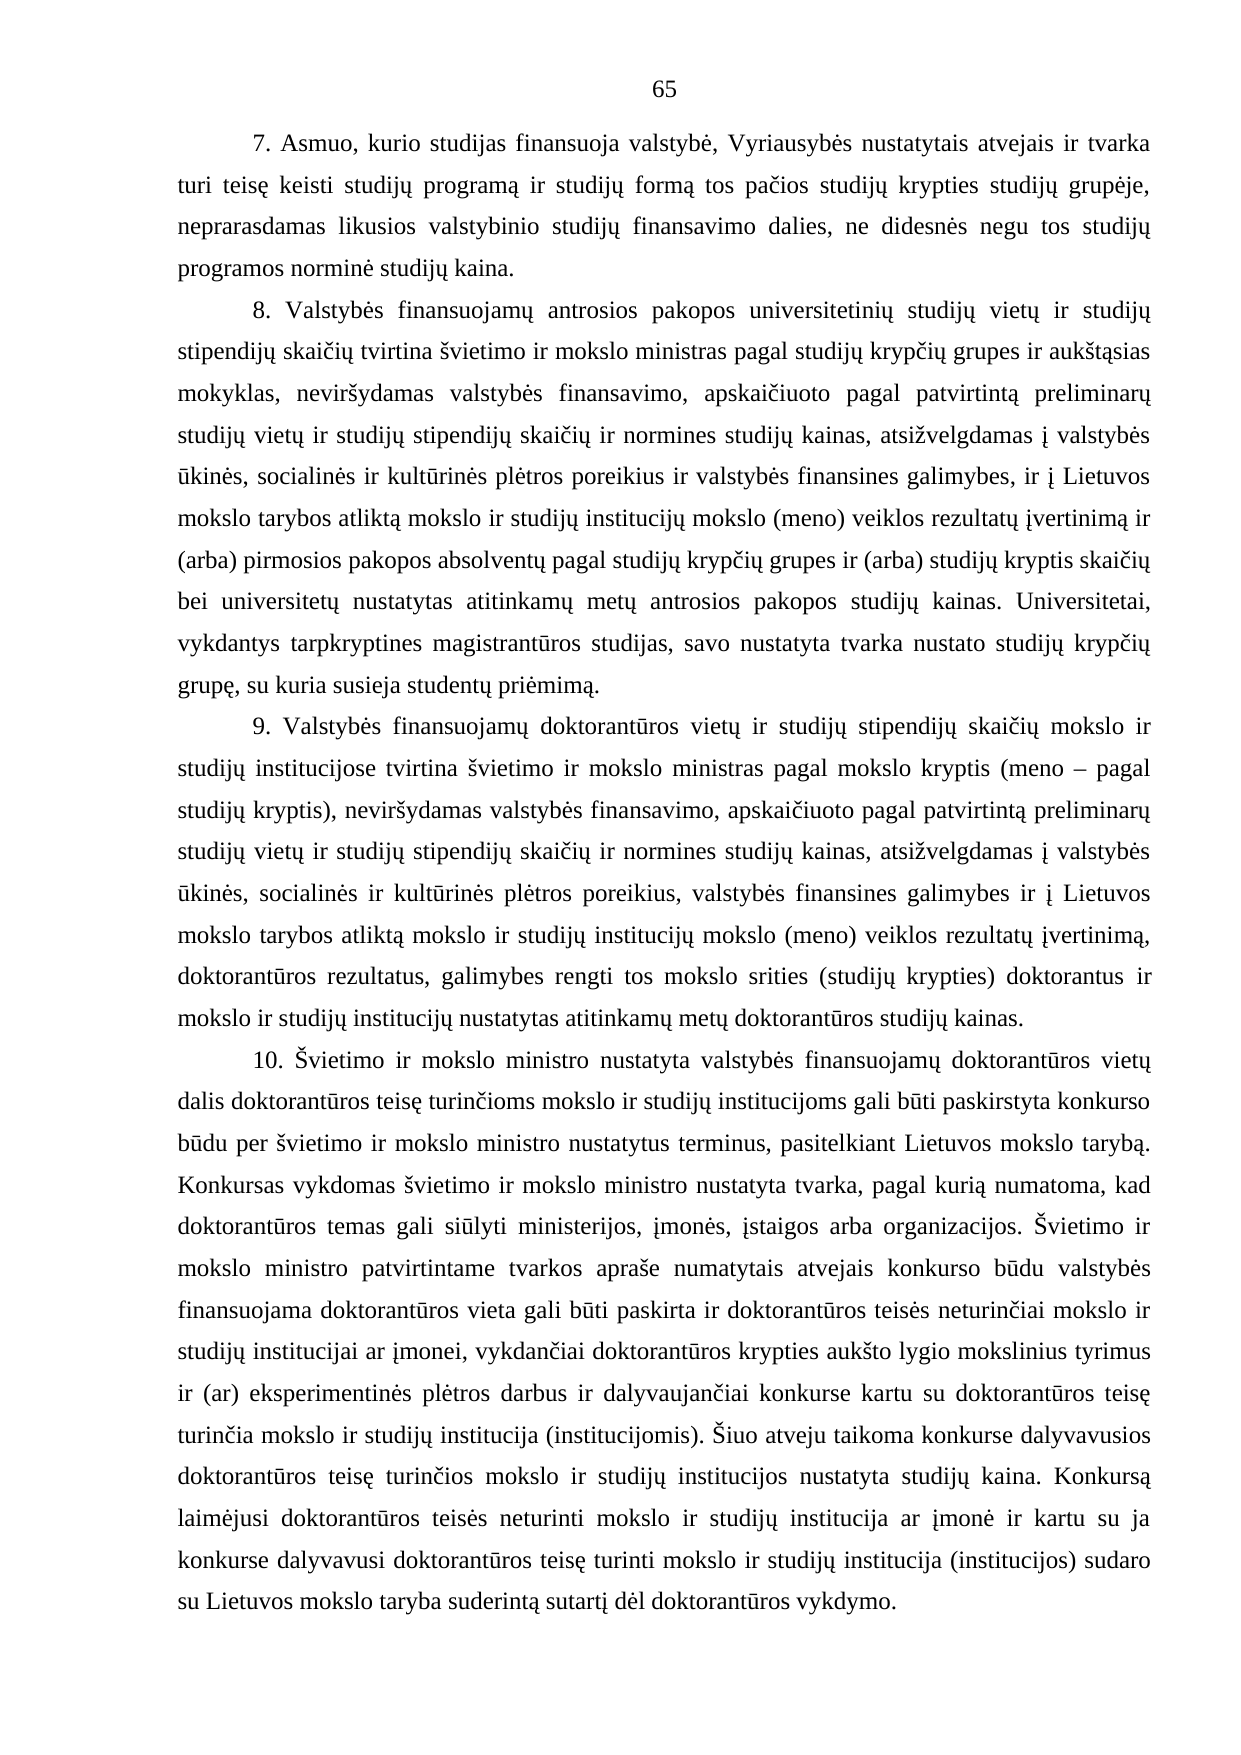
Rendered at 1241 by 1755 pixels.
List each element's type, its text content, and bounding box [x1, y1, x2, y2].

text 9. Valstybės finansuojamų doktorantūros vietų ir studijų stipendijų skaičių mokslo ir studijų institucijose tvirtina švietimo ir mokslo ministras pagal mokslo kryptis (meno – pagal studijų kryptis), neviršydamas valstybės finansavimo, apskaičiuoto pagal patvirtintą preliminarų studijų vietų ir studijų stipendijų skaičių ir normines studijų kainas, atsižvelgdamas į valstybės ūkinės, socialinės ir kultūrinės plėtros poreikius, valstybės finansines galimybes ir į Lietuvos mokslo tarybos atliktą mokslo ir studijų institucijų mokslo (meno) veiklos rezultatų įvertinimą, doktorantūros rezultatus, galimybes rengti tos mokslo srities (studijų krypties) doktorantus ir mokslo ir studijų institucijų nustatytas atitinkamų metų doktorantūros studijų kainas. [177, 701, 1152, 1035]
text 7. Asmuo, kurio studijas finansuoja valstybė, Vyriausybės nustatytais atvejais ir tvarka turi teisę keisti studijų programą ir studijų formą tos pačios studijų krypties studijų grupėje, neprarasdamas likusios valstybinio studijų finansavimo dalies, ne didesnės negu tos studijų programos norminė studijų kaina. [177, 118, 1152, 285]
text 10. Švietimo ir mokslo ministro nustatyta valstybės finansuojamų doktorantūros vietų dalis doktorantūros teisę turinčioms mokslo ir studijų institucijoms gali būti paskirstyta konkurso būdu per švietimo ir mokslo ministro nustatytus terminus, pasitelkiant Lietuvos mokslo tarybą. Konkursas vykdomas švietimo ir mokslo ministro nustatyta tvarka, pagal kurią numatoma, kad doktorantūros temas gali siūlyti ministerijos, įmonės, įstaigos arba organizacijos. Švietimo ir mokslo ministro patvirtintame tvarkos apraše numatytais atvejais konkurso būdu valstybės finansuojama doktorantūros vieta gali būti paskirta ir doktorantūros teisės neturinčiai mokslo ir studijų institucijai ar įmonei, vykdančiai doktorantūros krypties aukšto lygio mokslinius tyrimus ir (ar) eksperimentinės plėtros darbus ir dalyvaujančiai konkurse kartu su doktorantūros teisę turinčia mokslo ir studijų institucija (institucijomis). Šiuo atveju taikoma konkurse dalyvavusios doktorantūros teisę turinčios mokslo ir studijų institucijos nustatyta studijų kaina. Konkursą laimėjusi doktorantūros teisės neturinti mokslo ir studijų institucija ar įmonė ir kartu su ja konkurse dalyvavusi doktorantūros teisę turinti mokslo ir studijų institucija (institucijos) sudaro su Lietuvos mokslo taryba suderintą sutartį dėl doktorantūros vykdymo. [177, 1035, 1152, 1618]
text 8. Valstybės finansuojamų antrosios pakopos universitetinių studijų vietų ir studijų stipendijų skaičių tvirtina švietimo ir mokslo ministras pagal studijų krypčių grupes ir aukštąsias mokyklas, neviršydamas valstybės finansavimo, apskaičiuoto pagal patvirtintą preliminarų studijų vietų ir studijų stipendijų skaičių ir normines studijų kainas, atsižvelgdamas į valstybės ūkinės, socialinės ir kultūrinės plėtros poreikius ir valstybės finansines galimybes, ir į Lietuvos mokslo tarybos atliktą mokslo ir studijų institucijų mokslo (meno) veiklos rezultatų įvertinimą ir (arba) pirmosios pakopos absolventų pagal studijų krypčių grupes ir (arba) studijų kryptis skaičių bei universitetų nustatytas atitinkamų metų antrosios pakopos studijų kainas. Universitetai, vykdantys tarpkryptines magistrantūros studijas, savo nustatyta tvarka nustato studijų krypčių grupę, su kuria susieja studentų priėmimą. [177, 285, 1152, 701]
